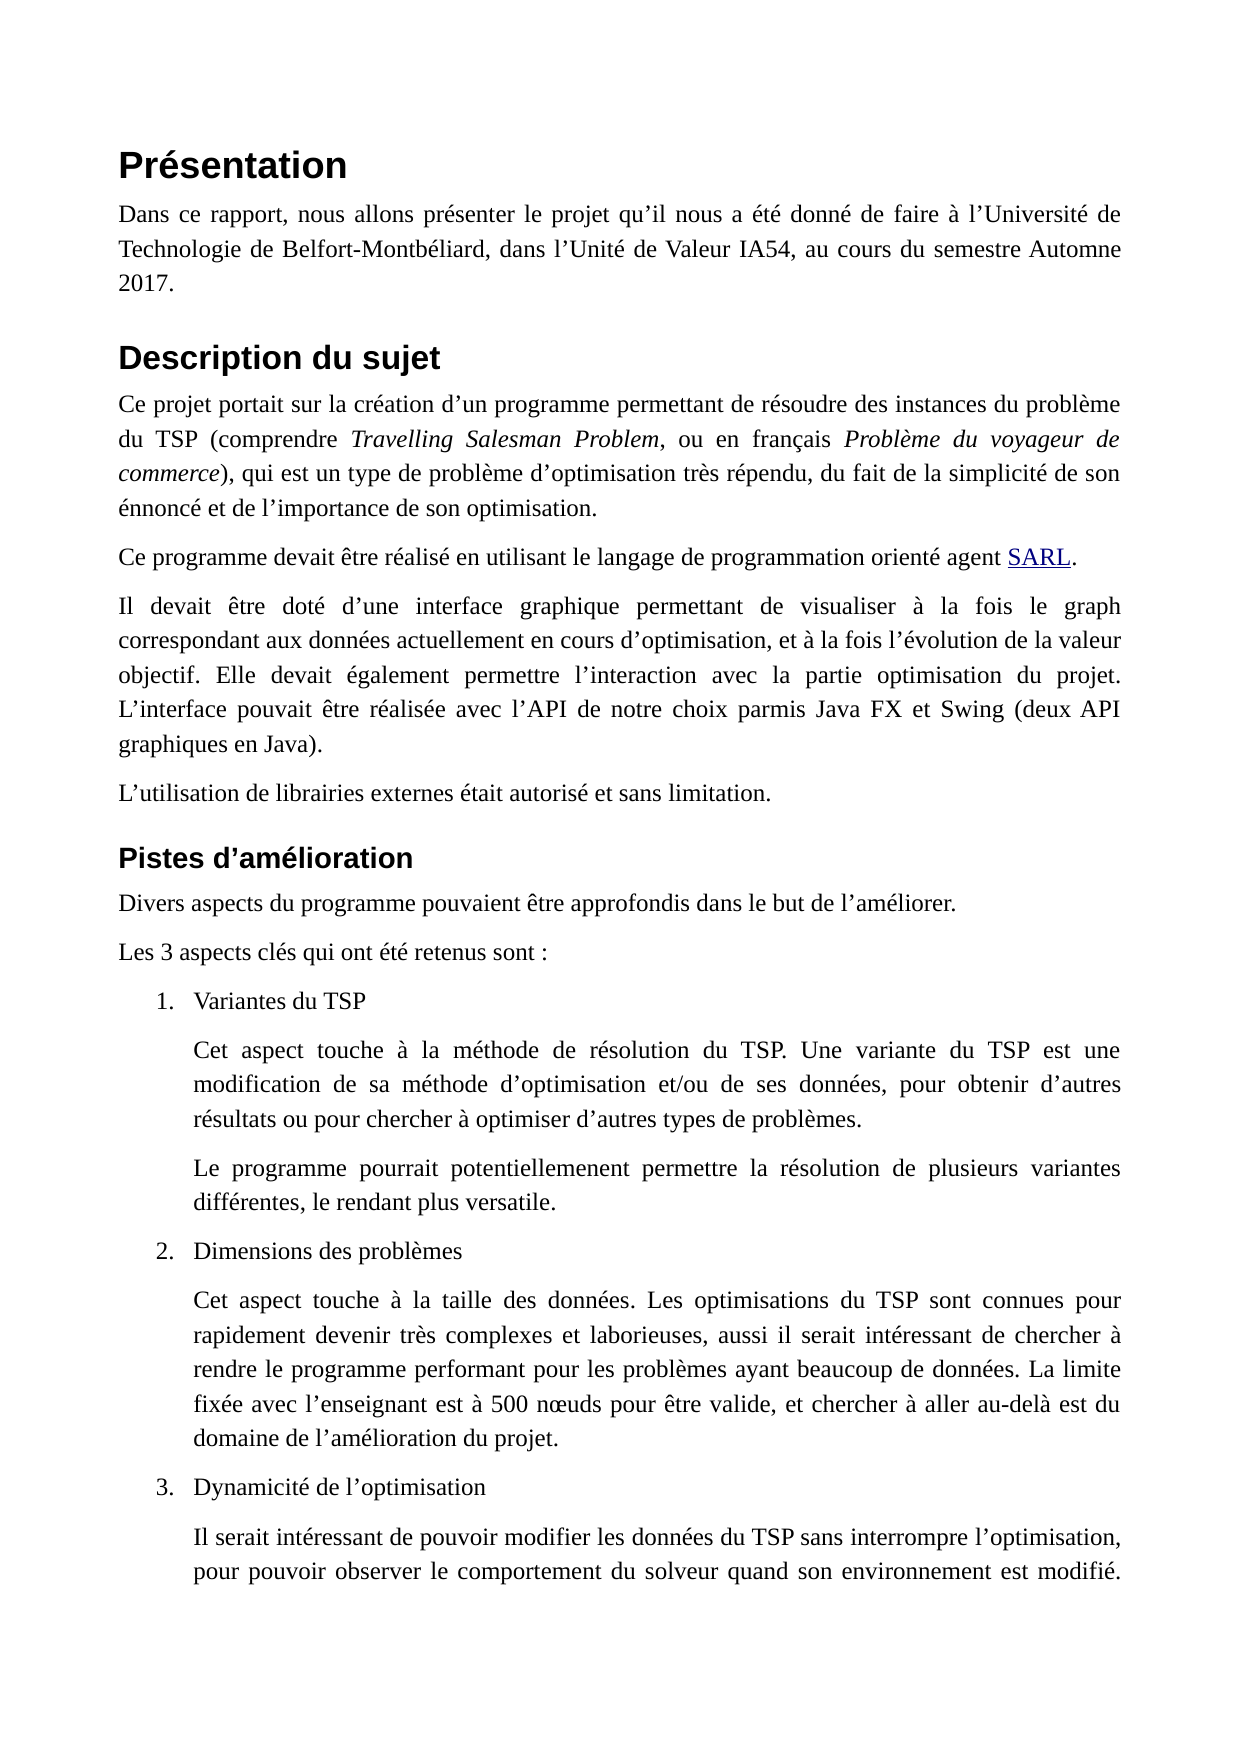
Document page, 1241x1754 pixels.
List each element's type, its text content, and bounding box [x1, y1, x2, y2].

text Ce projet portait sur la création d’un programme permettant de résoudre des instances du problème du TSP (comprendre Travelling Salesman Problem, ou en français Problème du voyageur de commerce), qui est un type de problème d’optimisation très répendu, du fait de la simplicité de son énnoncé et de l’importance de son optimisation. [118, 389, 1122, 521]
list Il serait intéressant de pouvoir modifier les données du TSP sans interrompre l’optimisation, pour pouvoir observer le comportement du solveur quand son environnement est modifié. [156, 1522, 1122, 1585]
text Les 3 aspects clés qui ont été retenus sont : [118, 937, 1122, 966]
list Variantes du TSP [156, 986, 1122, 1014]
text Divers aspects du programme pouvaient être approfondis dans le but de l’améliorer. [118, 888, 1122, 916]
list Cet aspect touche à la taille des données. Les optimisations du TSP sont connues pour rapidement devenir très complexes et laborieuses, aussi il serait intéressant de chercher à rendre le programme performant pour les problèmes ayant beaucoup de données. La limite fixée avec l’enseignant est à 500 nœuds pour être valide, et chercher à aller au-delà est du domaine de l’amélioration du projet. [156, 1286, 1122, 1452]
text Dans ce rapport, nous allons présenter le projet qu’il nous a été donné de faire à l’Université de Technologie de Belfort-Montbéliard, dans l’Unité de Valeur IA54, au cours du semestre Automne 2017. [118, 199, 1122, 297]
list Cet aspect touche à la méthode de résolution du TSP. Une variante du TSP est une modification de sa méthode d’optimisation et/ou de ses données, pour obtenir d’autres résultats ou pour chercher à optimiser d’autres types de problèmes. [156, 1035, 1122, 1133]
text L’utilisation de librairies externes était autorisé et sans limitation. [118, 778, 1122, 807]
subtitle Présentation [118, 143, 1122, 187]
subtitle Pistes d’amélioration [118, 841, 1122, 875]
text Il devait être doté d’une interface graphique permettant de visualiser à la fois le graph correspondant aux données actuellement en cours d’optimisation, et à la fois l’évolution de la valeur objectif. Elle devait également permettre l’interaction avec la partie optimisation du projet. L’interface pouvait être réalisée avec l’API de notre choix parmis Java FX et Swing (deux API graphiques en Java). [118, 591, 1122, 757]
list Dimensions des problèmes [156, 1236, 1122, 1265]
list Dynamicité de l’optimisation [156, 1472, 1122, 1501]
list Le programme pourrait potentiellemenent permettre la résolution de plusieurs variantes différentes, le rendant plus versatile. [156, 1153, 1122, 1216]
subtitle Description du sujet [118, 338, 1122, 377]
text Ce programme devait être réalisé en utilisant le langage de programmation orienté agent SARL. [118, 542, 1122, 571]
